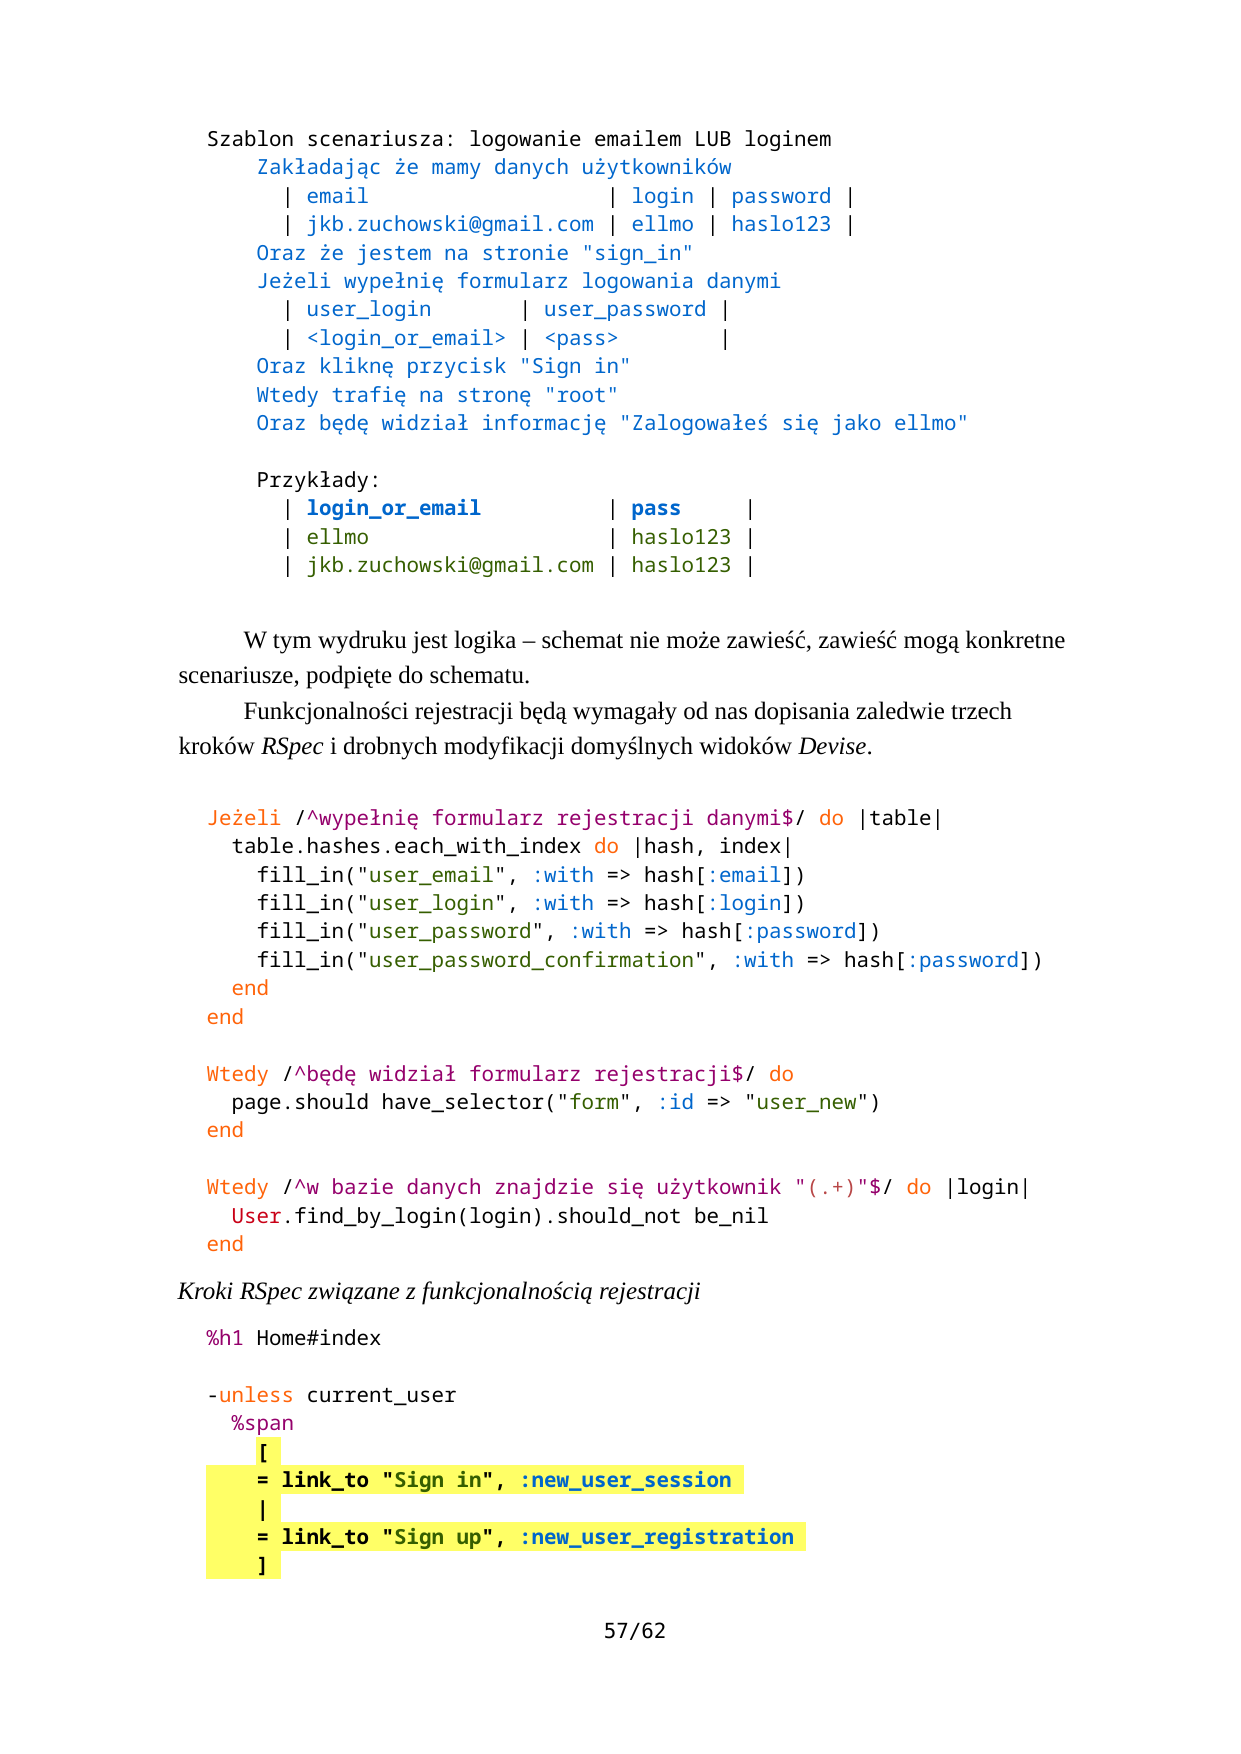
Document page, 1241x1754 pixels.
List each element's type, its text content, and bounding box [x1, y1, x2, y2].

text Kroki RSpec związane z funkcjonalnością rejestracji [177, 1276, 1093, 1305]
text W tym wydruku jest logika – schemat nie może zawieść, zawieść mogą konkretne scenariusze, podpięte do schematu. [178, 620, 1093, 691]
table_header Szablon scenariusza: logowanie emailem LUB loginem Zakładając że mamy danych użytkowników | email | login | password | | jkb.zuchowski@gmail.com | ellmo | haslo123 | Oraz że jestem na stronie "sign_in" Jeżeli wypełnię formularz logowania danymi | user_login | user_password | | <login_or_email> | <pass> | Oraz kliknę przycisk "Sign in" Wtedy trafię na stronę "root" Oraz będę widział informację "Zalogowałeś się jako ellmo" Przykłady: | login_or_email | pass | | ellmo | haslo123 | | jkb.zuchowski@gmail.com | haslo123 | [177, 118, 1093, 584]
table_header %h1 Home#index -unless current_user %span [ = link_to "Sign in", :new_user_session | = link_to "Sign up", :new_user_registration ] [177, 1317, 1093, 1585]
text Funkcjonalności rejestracji będą wymagały od nas dopisania zaledwie trzech kroków RSpec i drobnych modyfikacji domyślnych widoków Devise. [178, 691, 1093, 762]
table_header Jeżeli /^wypełnię formularz rejestracji danymi$/ do |table| table.hashes.each_with_index do |hash, index| fill_in("user_email", :with => hash[:email]) fill_in("user_login", :with => hash[:login]) fill_in("user_password", :with => hash[:password]) fill_in("user_password_confirmation", :with => hash[:password]) end end Wtedy /^będę widział formularz rejestracji$/ do page.should have_selector("form", :id => "user_new") end Wtedy /^w bazie danych znajdzie się użytkownik "(.+)"$/ do |login| User.find_by_login(login).should_not be_nil end [177, 797, 1093, 1263]
